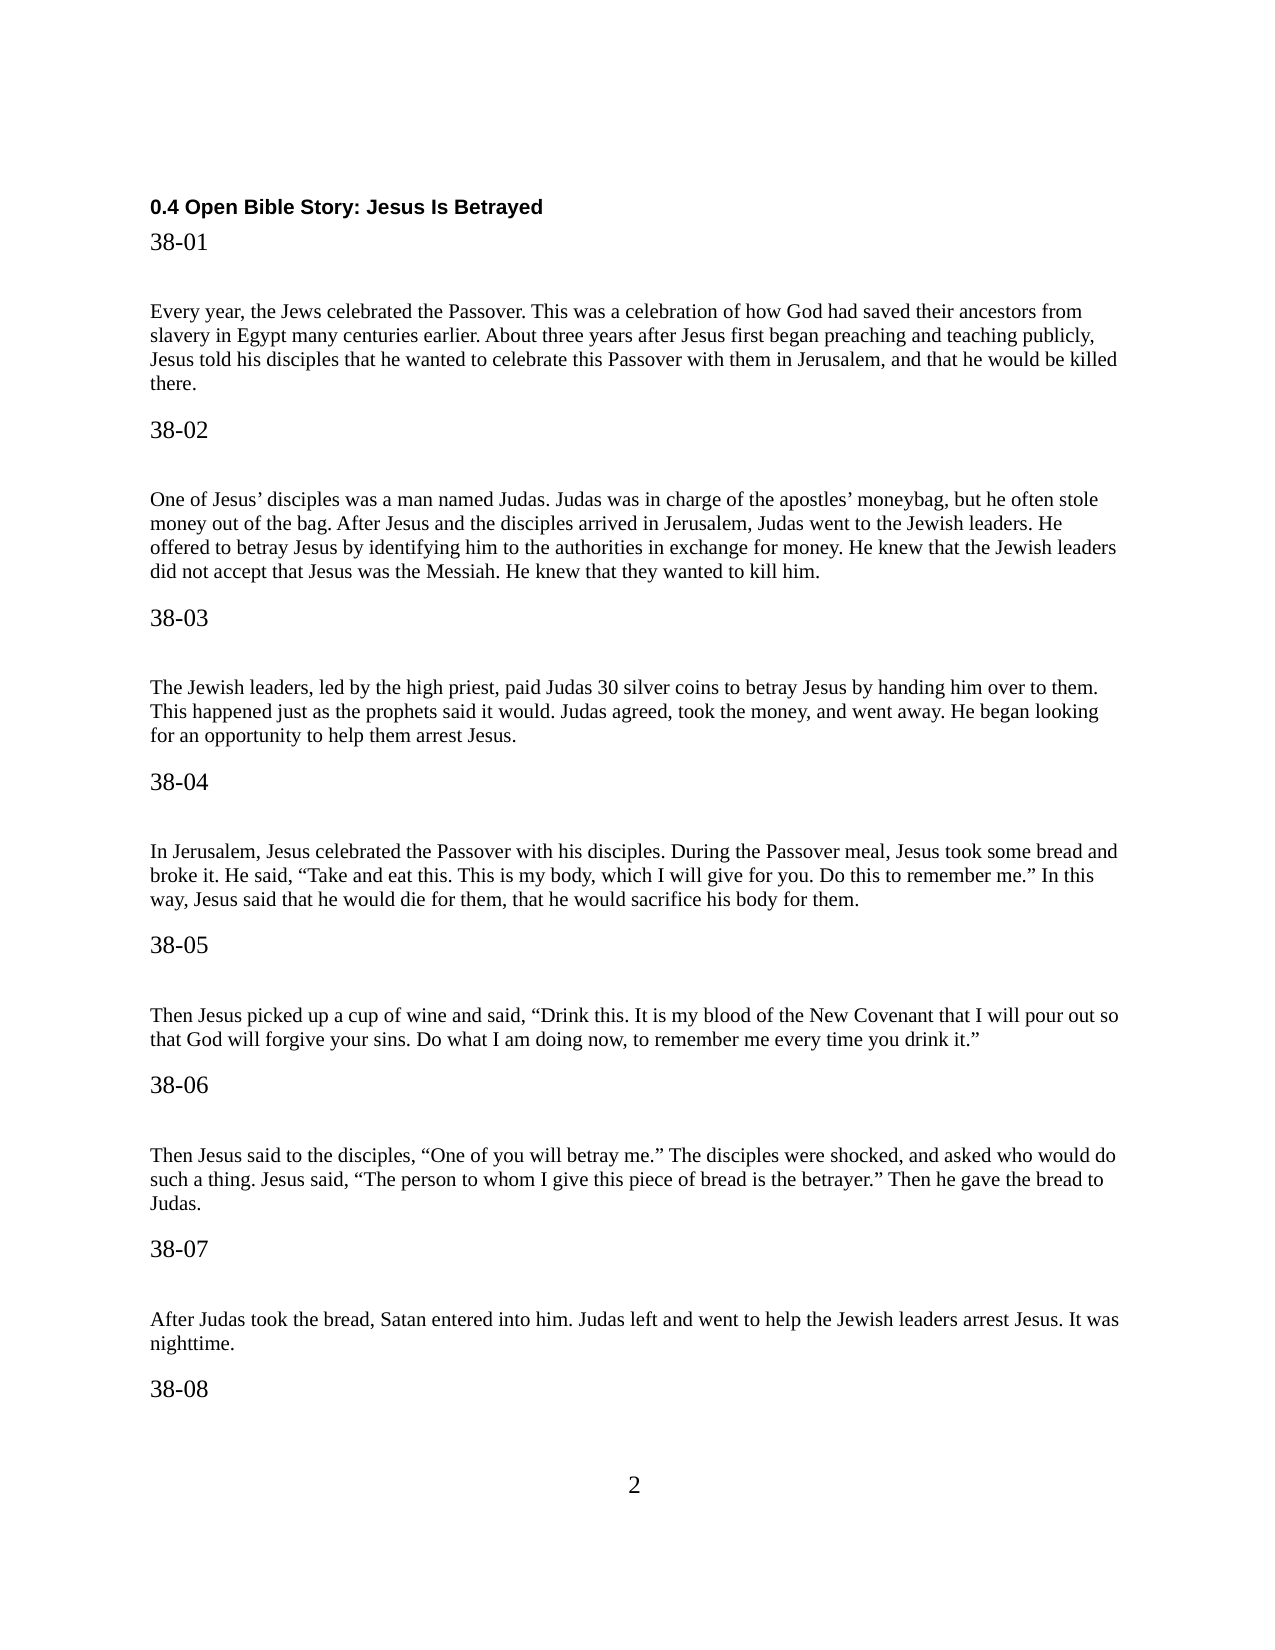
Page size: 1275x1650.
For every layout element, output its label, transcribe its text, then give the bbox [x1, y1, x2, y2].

subtitle 38-07 [150, 1234, 1125, 1263]
subtitle 38-04 [150, 767, 1125, 795]
subtitle 38-01 [150, 227, 1125, 255]
text Then Jesus said to the disciples, “One of you will betray me.” The disciples were shocked, and asked who would do such a thing. Jesus said, “The person to whom I give this piece of bread is the betrayer.” Then he gave the bread to Judas. [150, 1143, 1125, 1215]
subtitle 38-02 [150, 415, 1125, 443]
subtitle 38-08 [150, 1374, 1125, 1403]
text Then Jesus picked up a cup of wine and said, “Drink this. It is my blood of the New Covenant that I will pour out so that God will forgive your sins. Do what I am doing now, to remember me every time you drink it.” [150, 1003, 1125, 1051]
subtitle 38-03 [150, 603, 1125, 631]
text The Jewish leaders, led by the high priest, paid Judas 30 silver coins to betray Jesus by handing him over to them. This happened just as the prophets said it would. Judas agreed, took the money, and went away. He began looking for an opportunity to help them arrest Jesus. [150, 675, 1125, 747]
text Every year, the Jews celebrated the Passover. This was a celebration of how God had saved their ancestors from slavery in Egypt many centuries earlier. About three years after Jesus first began preaching and teaching publicly, Jesus told his disciples that he wanted to celebrate this Passover with them in Jerusalem, and that he would be killed there. [150, 299, 1125, 395]
subtitle 38-06 [150, 1071, 1125, 1099]
text One of Jesus’ disciples was a man named Judas. Judas was in charge of the apostles’ moneybag, but he often stole money out of the bag. After Jesus and the disciples arrived in Jerusalem, Judas went to the Jewish leaders. He offered to betray Jesus by identifying him to the authorities in exchange for money. He knew that the Jewish leaders did not accept that Jesus was the Messiah. He knew that they wanted to kill him. [150, 487, 1125, 583]
subtitle 0.4 Open Bible Story: Jesus Is Betrayed [150, 195, 1125, 219]
text In Jerusalem, Jesus celebrated the Passover with his disciples. During the Passover meal, Jesus took some bread and broke it. He said, “Take and eat this. This is my body, which I will give for you. Do this to remember me.” In this way, Jesus said that he would die for them, that he would sacrifice his body for them. [150, 839, 1125, 911]
text After Judas took the bread, Satan entered into him. Judas left and went to help the Jewish leaders arrest Jesus. It was nighttime. [150, 1307, 1125, 1355]
subtitle 38-05 [150, 931, 1125, 959]
